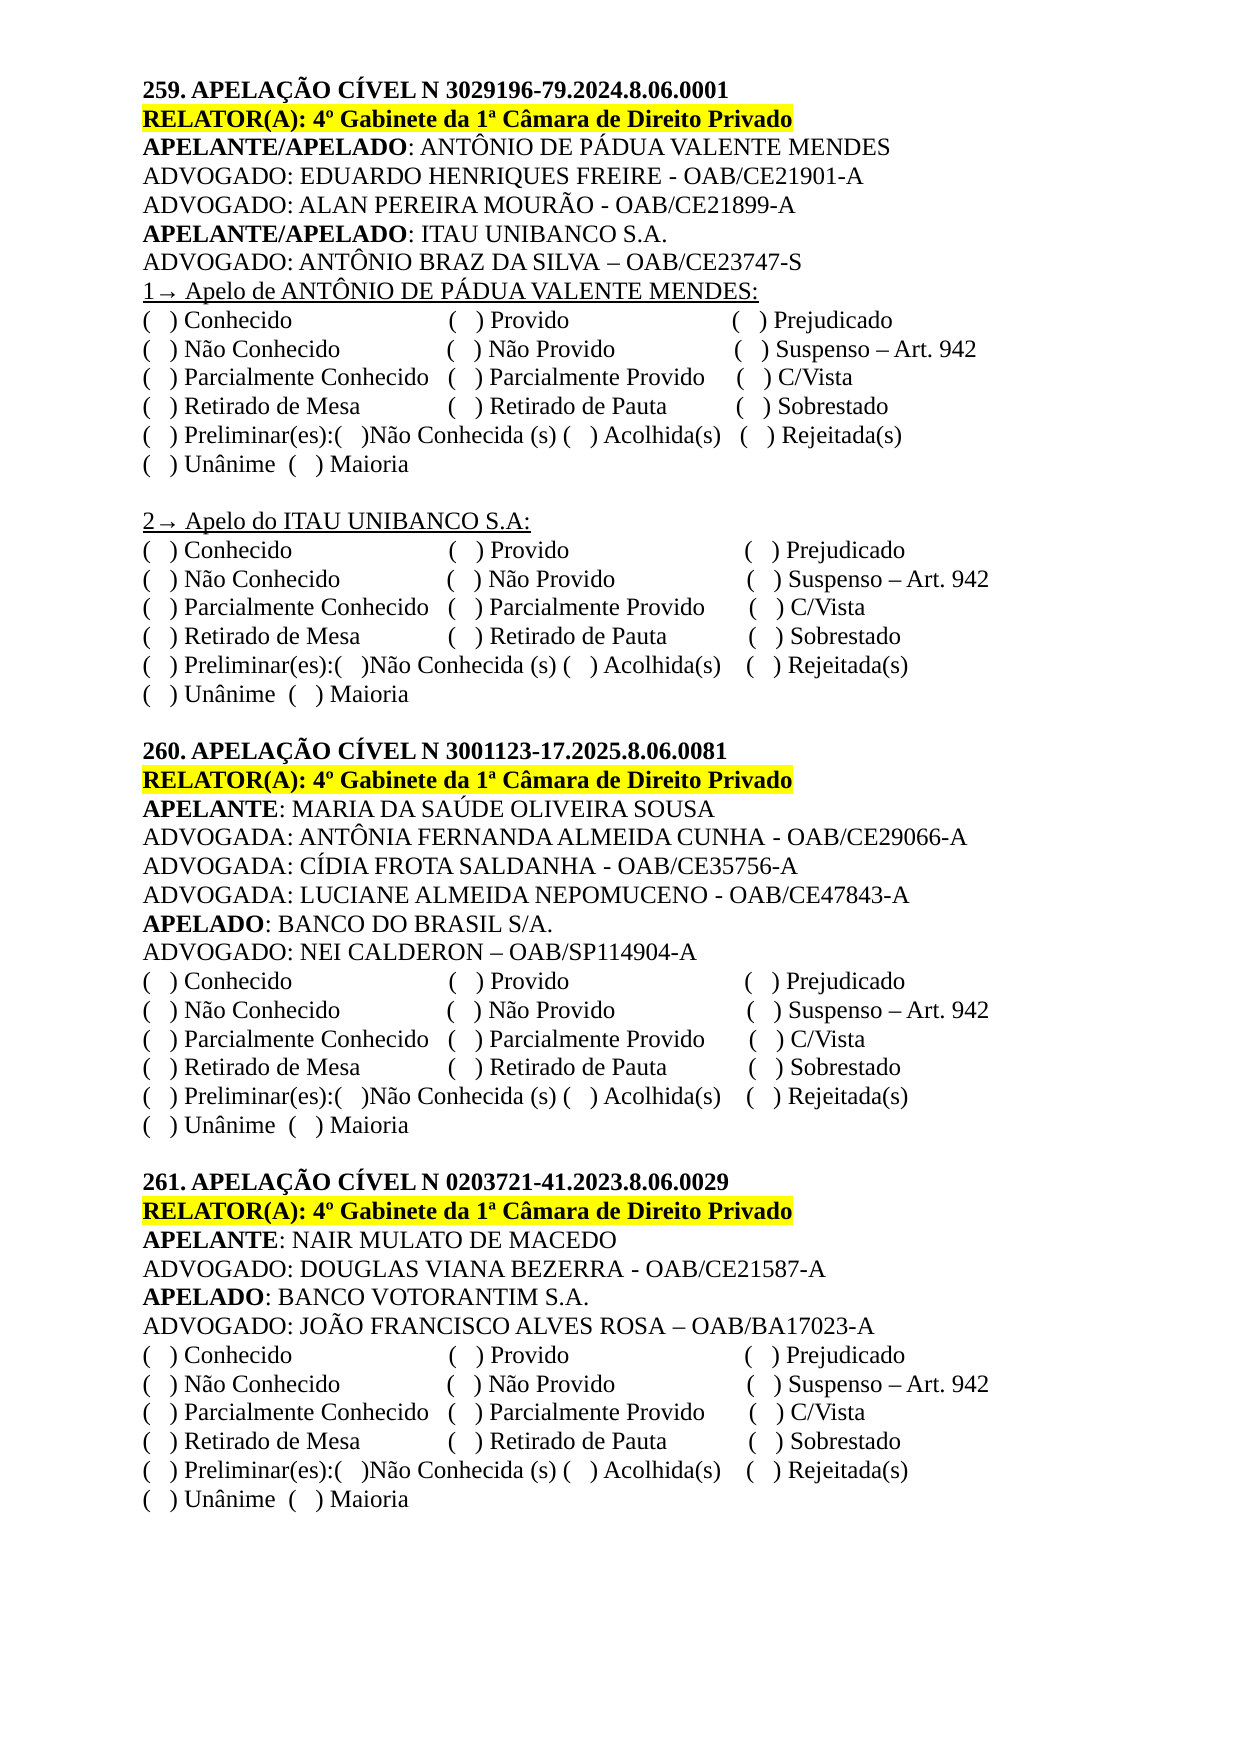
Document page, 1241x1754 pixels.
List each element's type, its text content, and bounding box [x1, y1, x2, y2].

text ( ) Não Conhecido ( ) Não Provido ( ) Suspenso – Art. 942 [142, 995, 1158, 1024]
text ( ) Preliminar(es):( )Não Conhecida (s) ( ) Acolhida(s) ( ) Rejeitada(s) [142, 1081, 1158, 1110]
text 2→ Apelo do ITAU UNIBANCO S.A: [142, 506, 1141, 535]
text ( ) Preliminar(es):( )Não Conhecida (s) ( ) Acolhida(s) ( ) Rejeitada(s) [142, 420, 1158, 449]
text ( ) Parcialmente Conhecido ( ) Parcialmente Provido ( ) C/Vista [142, 1024, 1158, 1052]
text 1→ Apelo de ANTÔNIO DE PÁDUA VALENTE MENDES: [142, 276, 1141, 305]
text ( ) Unânime ( ) Maioria [142, 679, 1158, 707]
text ( ) Unânime ( ) Maioria [142, 1484, 1141, 1570]
text ( ) Unânime ( ) Maioria 261. APELAÇÃO CÍVEL N 0203721-41.2023.8.06.0029 RELATOR(A): 4º Gabinete da 1ª Câmara de Direito Privado APELANTE: NAIR MULATO DE MACEDO ADVOGADO: DOUGLAS VIANA BEZERRA - OAB/CE21587-A APELADO: BANCO VOTORANTIM S.A. ADVOGADO: JOÃO FRANCISCO ALVES ROSA – OAB/BA17023-A [142, 1110, 1141, 1340]
text ( ) Preliminar(es):( )Não Conhecida (s) ( ) Acolhida(s) ( ) Rejeitada(s) [142, 1455, 1158, 1484]
text 260. APELAÇÃO CÍVEL N 3001123-17.2025.8.06.0081 RELATOR(A): 4º Gabinete da 1ª Câmara de Direito Privado APELANTE: MARIA DA SAÚDE OLIVEIRA SOUSA ADVOGADA: ANTÔNIA FERNANDA ALMEIDA CUNHA - OAB/CE29066-A ADVOGADA: CÍDIA FROTA SALDANHA - OAB/CE35756-A ADVOGADA: LUCIANE ALMEIDA NEPOMUCENO - OAB/CE47843-A APELADO: BANCO DO BRASIL S/A. ADVOGADO: NEI CALDERON – OAB/SP114904-A [142, 707, 1141, 966]
text ( ) Unânime ( ) Maioria [142, 449, 1158, 477]
text ( ) Retirado de Mesa ( ) Retirado de Pauta ( ) Sobrestado [142, 1426, 1158, 1455]
text ( ) Não Conhecido ( ) Não Provido ( ) Suspenso – Art. 942 [142, 334, 1158, 362]
text 259. APELAÇÃO CÍVEL N 3029196-79.2024.8.06.0001 RELATOR(A): 4º Gabinete da 1ª Câmara de Direito Privado APELANTE/APELADO: ANTÔNIO DE PÁDUA VALENTE MENDES ADVOGADO: EDUARDO HENRIQUES FREIRE - OAB/CE21901-A ADVOGADO: ALAN PEREIRA MOURÃO - OAB/CE21899-A APELANTE/APELADO: ITAU UNIBANCO S.A. ADVOGADO: ANTÔNIO BRAZ DA SILVA – OAB/CE23747-S [142, 75, 1141, 276]
text ( ) Parcialmente Conhecido ( ) Parcialmente Provido ( ) C/Vista [142, 592, 1158, 621]
text ( ) Conhecido ( ) Provido ( ) Prejudicado [142, 305, 1141, 334]
text ( ) Não Conhecido ( ) Não Provido ( ) Suspenso – Art. 942 [142, 564, 1158, 592]
text ( ) Retirado de Mesa ( ) Retirado de Pauta ( ) Sobrestado [142, 1052, 1158, 1081]
text ( ) Preliminar(es):( )Não Conhecida (s) ( ) Acolhida(s) ( ) Rejeitada(s) [142, 650, 1158, 679]
text ( ) Retirado de Mesa ( ) Retirado de Pauta ( ) Sobrestado [142, 621, 1158, 650]
text ( ) Não Conhecido ( ) Não Provido ( ) Suspenso – Art. 942 [142, 1369, 1158, 1397]
text ( ) Retirado de Mesa ( ) Retirado de Pauta ( ) Sobrestado [142, 391, 1158, 420]
text ( ) Parcialmente Conhecido ( ) Parcialmente Provido ( ) C/Vista [142, 1397, 1158, 1426]
text ( ) Conhecido ( ) Provido ( ) Prejudicado [142, 1340, 1141, 1369]
text ( ) Conhecido ( ) Provido ( ) Prejudicado [142, 966, 1141, 995]
text ( ) Conhecido ( ) Provido ( ) Prejudicado [142, 535, 1141, 564]
text ( ) Parcialmente Conhecido ( ) Parcialmente Provido ( ) C/Vista [142, 362, 1158, 391]
